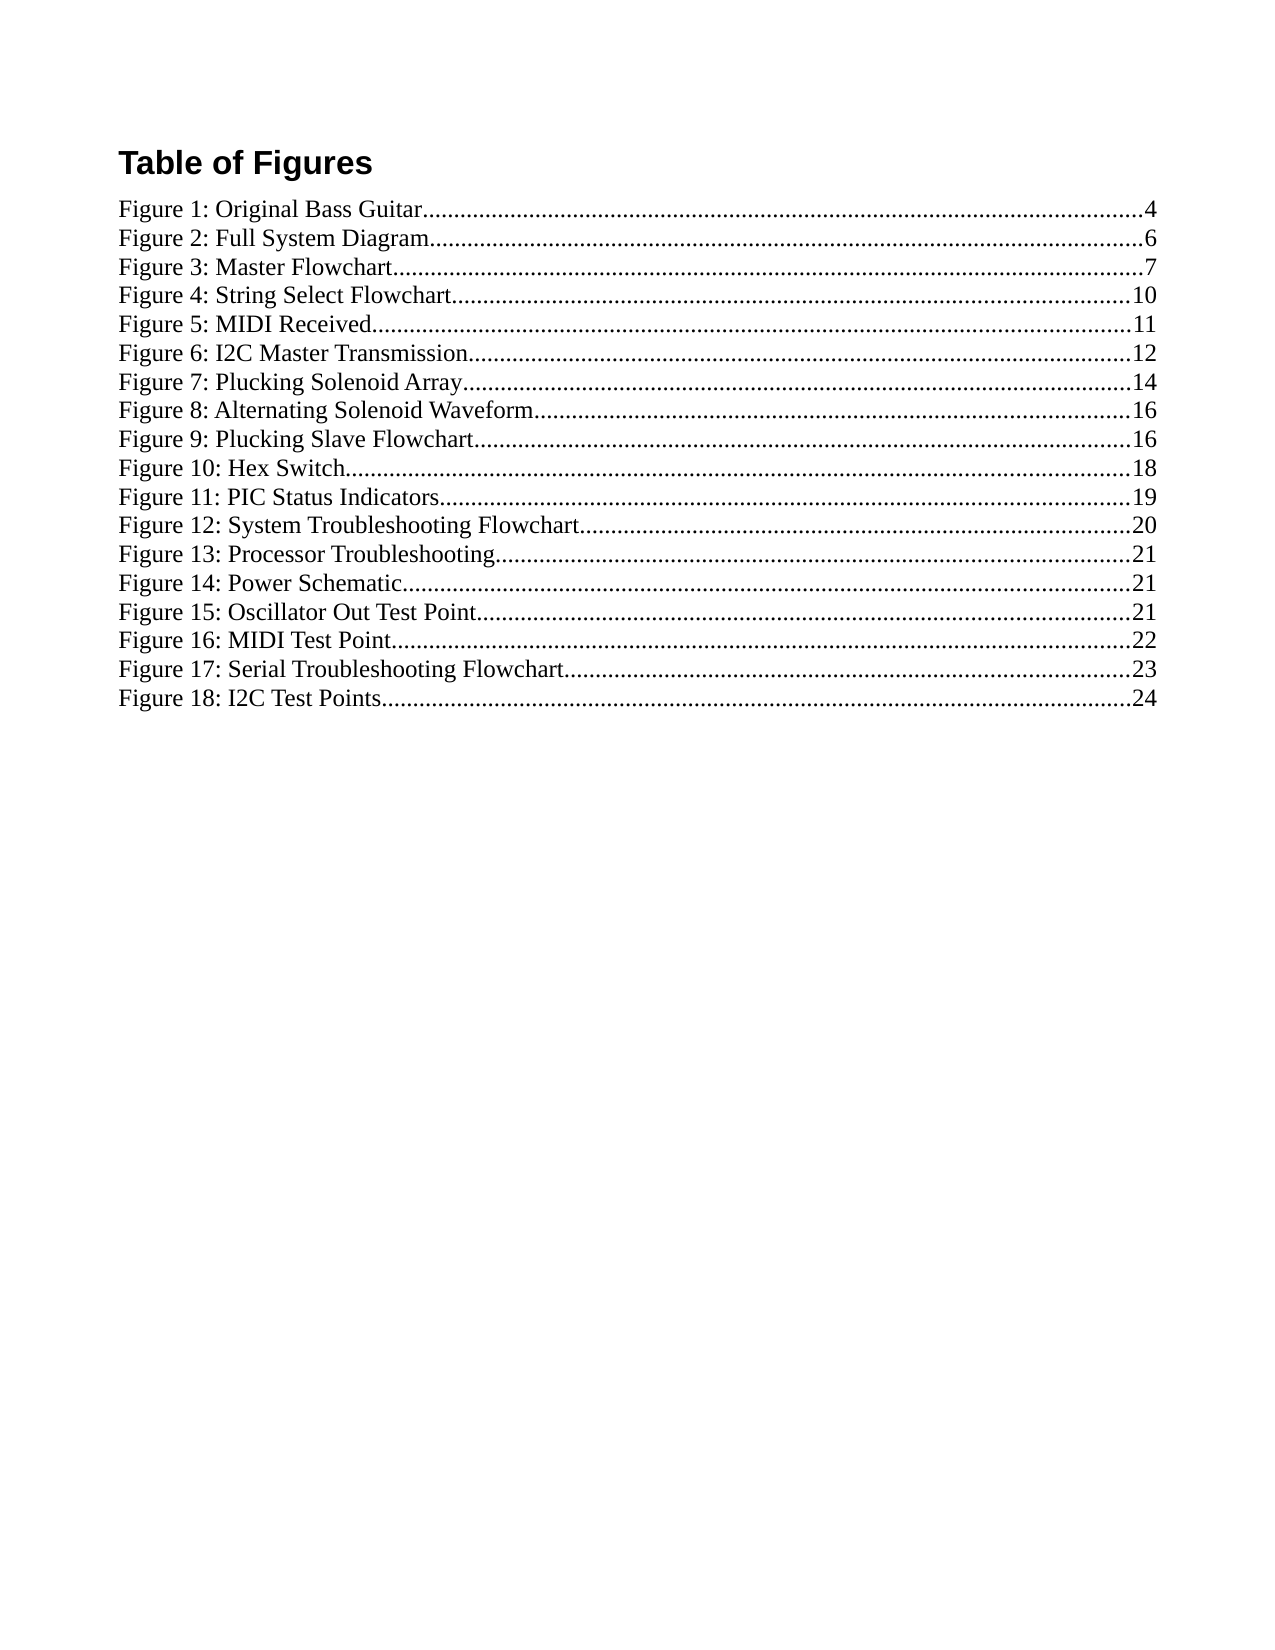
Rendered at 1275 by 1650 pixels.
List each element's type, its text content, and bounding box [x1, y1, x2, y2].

text Figure 1: Original Bass Guitar 4 [118, 194, 1157, 223]
text Figure 6: I2C Master Transmission 12 [118, 338, 1157, 367]
text Figure 8: Alternating Solenoid Waveform 16 [118, 395, 1157, 424]
text Figure 18: I2C Test Points 24 [118, 683, 1157, 712]
text Figure 9: Plucking Slave Flowchart 16 [118, 424, 1157, 453]
text Figure 2: Full System Diagram 6 [118, 223, 1157, 252]
text Figure 7: Plucking Solenoid Array 14 [118, 367, 1157, 395]
text Figure 3: Master Flowchart 7 [118, 252, 1157, 280]
text Figure 13: Processor Troubleshooting 21 [118, 539, 1157, 568]
text Figure 10: Hex Switch 18 [118, 453, 1157, 482]
text Figure 5: MIDI Received 11 [118, 309, 1157, 338]
text Figure 15: Oscillator Out Test Point 21 [118, 597, 1157, 625]
text Figure 16: MIDI Test Point 22 [118, 625, 1157, 654]
text Figure 4: String Select Flowchart 10 [118, 280, 1157, 309]
text Figure 14: Power Schematic 21 [118, 568, 1157, 597]
text Figure 11: PIC Status Indicators 19 [118, 482, 1157, 510]
text Figure 17: Serial Troubleshooting Flowchart 23 [118, 654, 1157, 683]
subtitle Table of Figures [118, 143, 1157, 182]
text Figure 12: System Troubleshooting Flowchart 20 [118, 510, 1157, 539]
